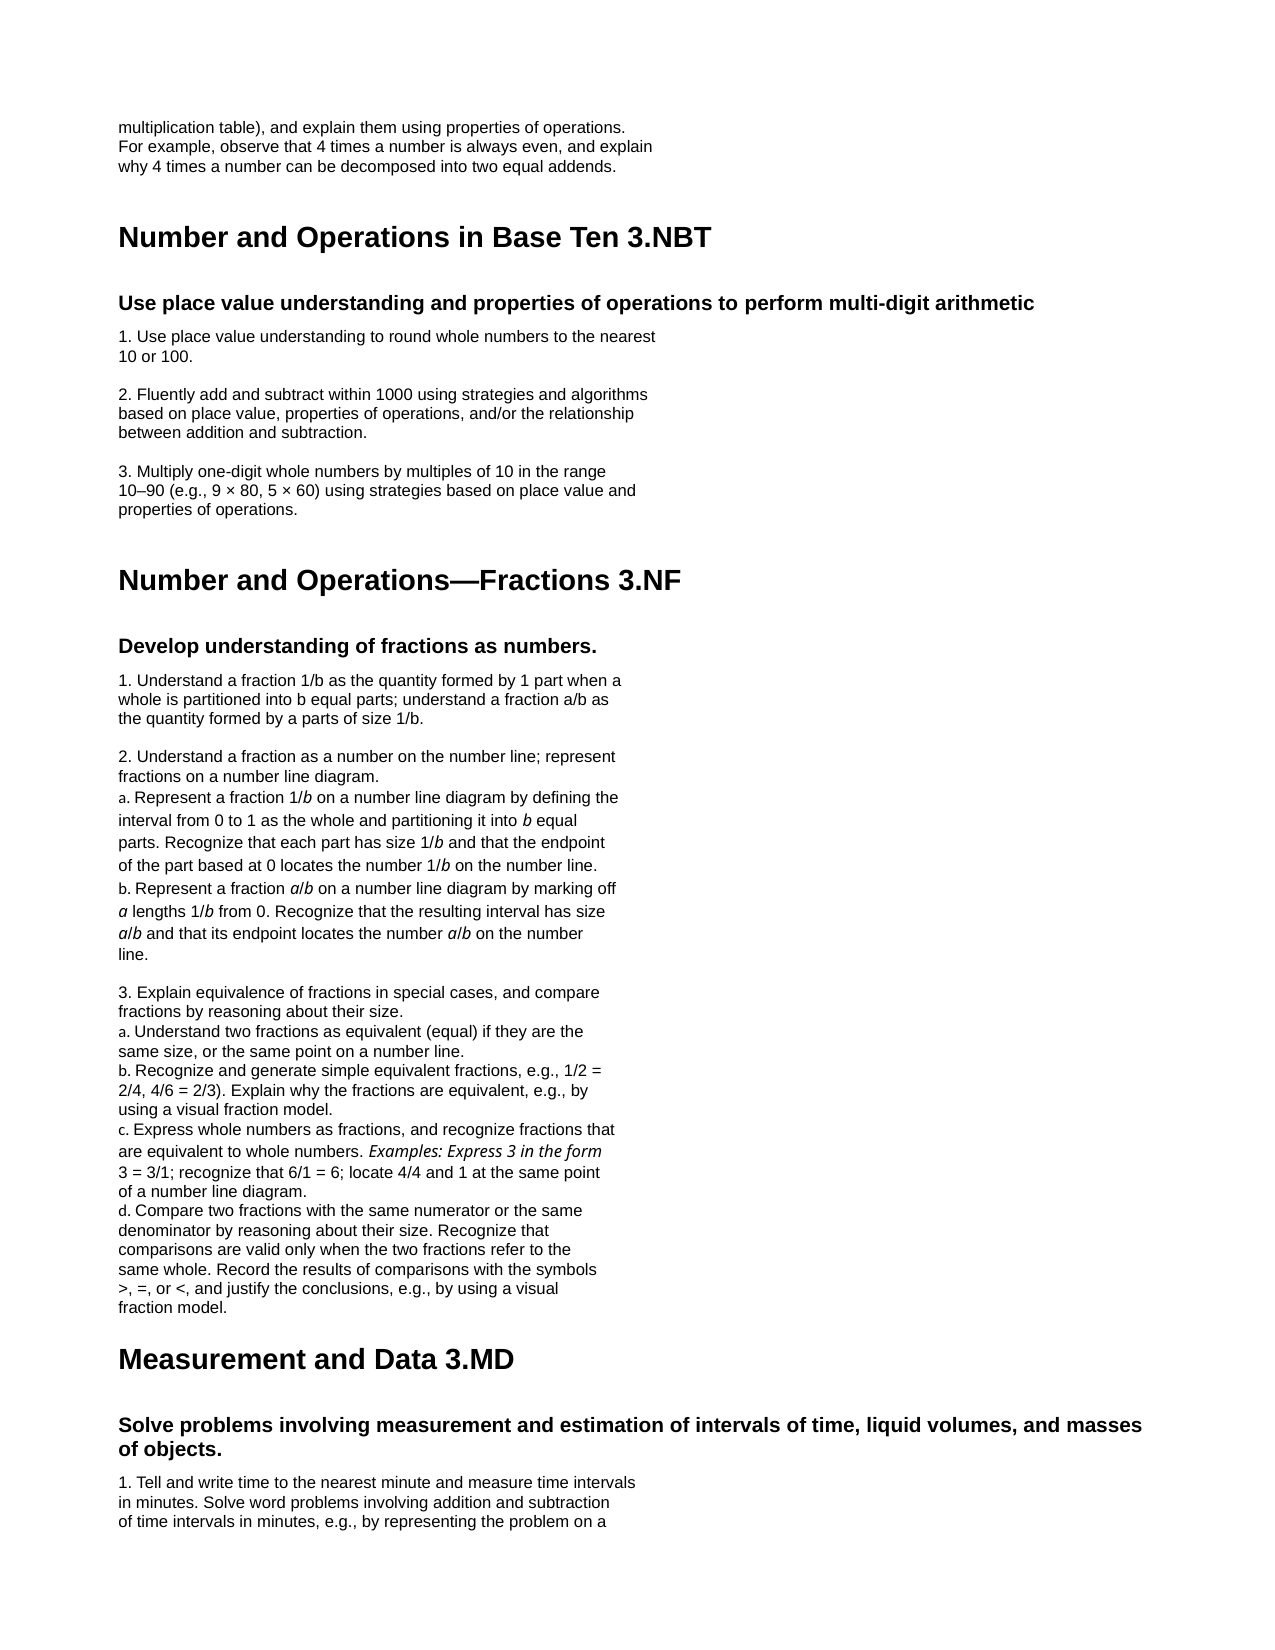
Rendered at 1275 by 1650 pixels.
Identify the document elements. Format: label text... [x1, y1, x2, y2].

text 10 or 100. [118, 346, 1157, 366]
text properties of operations. [118, 500, 1157, 519]
text fractions on a number line diagram. [118, 766, 1157, 786]
text >, =, or <, and justify the conclusions, e.g., by using a visual [118, 1278, 1157, 1298]
text 10–90 (e.g., 9 × 80, 5 × 60) using strategies based on place value and [118, 481, 1157, 500]
subtitle Measurement and Data 3.MD [118, 1342, 1157, 1375]
text fraction model. [118, 1298, 1157, 1317]
text b. Represent a fraction a/b on a number line diagram by marking off [118, 876, 1157, 899]
text using a visual fraction model. [118, 1100, 1157, 1119]
text same size, or the same point on a number line. [118, 1042, 1157, 1061]
subtitle Develop understanding of fractions as numbers. [118, 634, 1157, 658]
text 1. Use place value understanding to round whole numbers to the nearest [118, 327, 1157, 346]
text a. Understand two fractions as equivalent (equal) if they are the [118, 1021, 1157, 1042]
text of the part based at 0 locates the number 1/b on the number line. [118, 854, 1157, 876]
text multiplication table), and explain them using properties of operations. [118, 118, 1157, 137]
text 2. Fluently add and subtract within 1000 using strategies and algorithms [118, 385, 1157, 404]
text of a number line diagram. [118, 1182, 1157, 1201]
text parts. Recognize that each part has size 1/b and that the endpoint [118, 831, 1157, 854]
text 3 = 3/1; recognize that 6/1 = 6; locate 4/4 and 1 at the same point [118, 1162, 1157, 1182]
text 2. Understand a fraction as a number on the number line; represent [118, 747, 1157, 766]
text the quantity formed by a parts of size 1/b. [118, 709, 1157, 728]
text b. Recognize and generate simple equivalent fractions, e.g., 1/2 = [118, 1061, 1157, 1081]
text line. [118, 944, 1157, 964]
text denominator by reasoning about their size. Recognize that [118, 1221, 1157, 1240]
subtitle Solve problems involving measurement and estimation of intervals of time, liquid volumes, and masses of objects. [118, 1413, 1157, 1461]
text 3. Multiply one-digit whole numbers by multiples of 10 in the range [118, 461, 1157, 481]
text 2/4, 4/6 = 2/3). Explain why the fractions are equivalent, e.g., by [118, 1081, 1157, 1100]
text in minutes. Solve word problems involving addition and subtraction [118, 1492, 1157, 1512]
text a lengths 1/b from 0. Recognize that the resulting interval has size [118, 899, 1157, 922]
text same whole. Record the results of comparisons with the symbols [118, 1259, 1157, 1278]
text interval from 0 to 1 as the whole and partitioning it into b equal [118, 808, 1157, 831]
text comparisons are valid only when the two fractions refer to the [118, 1240, 1157, 1259]
subtitle Number and Operations—Fractions 3.NF [118, 563, 1157, 597]
text based on place value, properties of operations, and/or the relationship [118, 404, 1157, 423]
text 3. Explain equivalence of fractions in special cases, and compare [118, 983, 1157, 1002]
subtitle Use place value understanding and properties of operations to perform multi-digit arithmetic [118, 291, 1157, 315]
text 1. Tell and write time to the nearest minute and measure time intervals [118, 1473, 1157, 1492]
text a/b and that its endpoint locates the number a/b on the number [118, 922, 1157, 944]
text fractions by reasoning about their size. [118, 1002, 1157, 1021]
text why 4 times a number can be decomposed into two equal addends. [118, 156, 1157, 176]
text 1. Understand a fraction 1/b as the quantity formed by 1 part when a [118, 671, 1157, 690]
subtitle Number and Operations in Base Ten 3.NBT [118, 220, 1157, 253]
text c. Express whole numbers as fractions, and recognize fractions that [118, 1119, 1157, 1140]
text are equivalent to whole numbers. Examples: Express 3 in the form [118, 1140, 1157, 1162]
text d. Compare two fractions with the same numerator or the same [118, 1201, 1157, 1221]
text whole is partitioned into b equal parts; understand a fraction a/b as [118, 690, 1157, 709]
text between addition and subtraction. [118, 423, 1157, 442]
text For example, observe that 4 times a number is always even, and explain [118, 137, 1157, 156]
text of time intervals in minutes, e.g., by representing the problem on a [118, 1512, 1157, 1531]
text a. Represent a fraction 1/b on a number line diagram by defining the [118, 786, 1157, 808]
